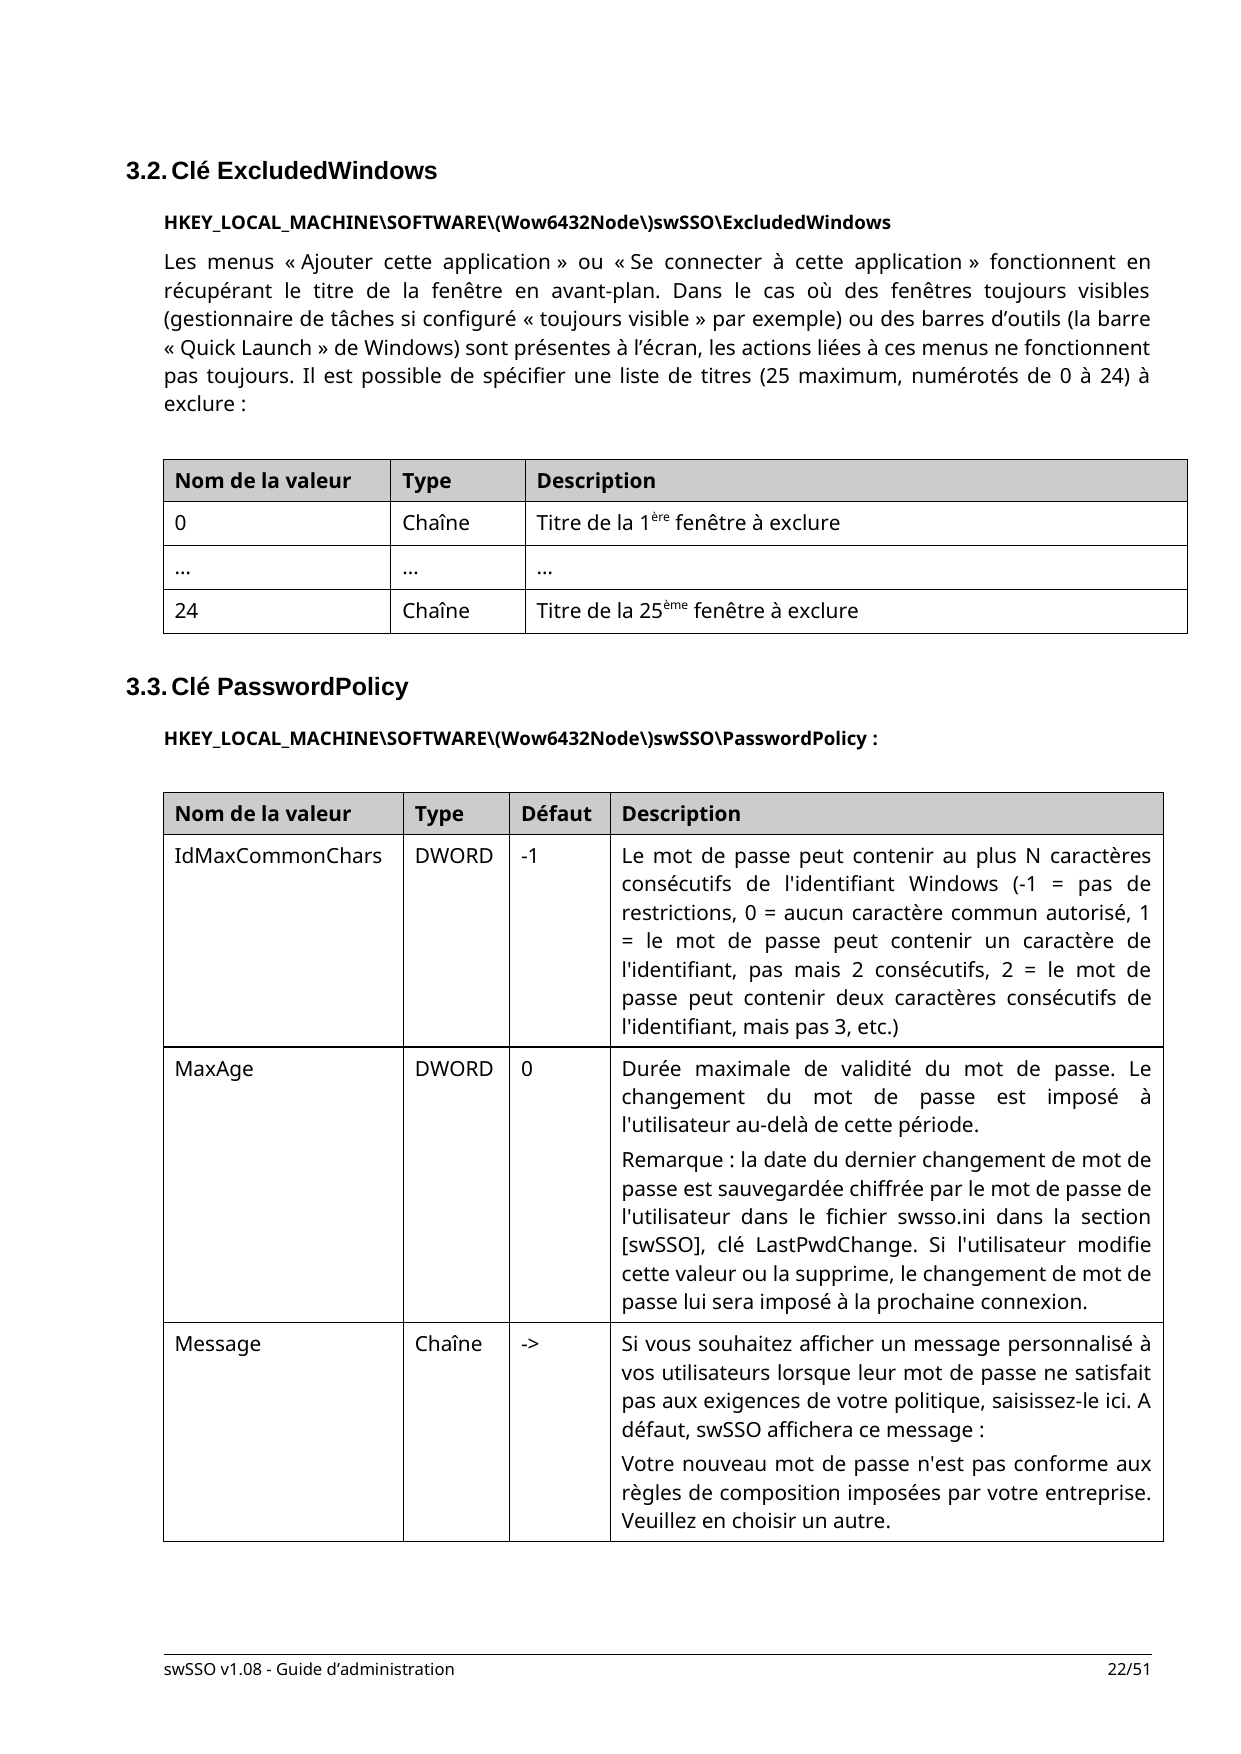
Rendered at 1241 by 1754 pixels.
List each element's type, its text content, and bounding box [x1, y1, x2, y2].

subtitle Clé PasswordPolicy [126, 672, 1152, 700]
table_cell … [526, 546, 1187, 589]
table_header Type [391, 460, 525, 501]
table_cell … [391, 546, 525, 589]
table_header Description [526, 460, 1187, 501]
table_cell Titre de la 1ère fenêtre à exclure [526, 502, 1187, 545]
table_cell 0 [164, 502, 390, 545]
table_header Description [611, 793, 1163, 834]
table_cell Chaîne [404, 1323, 509, 1541]
table_header Défaut [510, 793, 610, 834]
text Les menus « Ajouter cette application » ou « Se connecter à cette application » fonctionnent en récupérant le titre de la fenêtre en avant-plan. Dans le cas où des fenêtres toujours visibles (gestionnaire de tâches si configuré « toujours visible » par exemple) ou des barres d’outils (la barre « Quick Launch » de Windows) sont présentes à l’écran, les actions liées à ces menus ne fonctionnent pas toujours. Il est possible de spécifier une liste de titres (25 maximum, numérotés de 0 à 24) à exclure : [164, 247, 1152, 418]
table_cell Titre de la 25ème fenêtre à exclure [526, 590, 1187, 633]
table_cell 0 [510, 1048, 610, 1322]
table_header Nom de la valeur [164, 460, 390, 501]
table_cell -> [510, 1323, 610, 1541]
text HKEY_LOCAL_MACHINE\SOFTWARE\(Wow6432Node\)swSSO\PasswordPolicy : [164, 725, 1152, 751]
table_cell Durée maximale de validité du mot de passe. Le changement du mot de passe est imposé à l'utilisateur au-delà de cette période. Remarque : la date du dernier changement de mot de passe est sauvegardée chiffrée par le mot de passe de l'utilisateur dans le fichier swsso.ini dans la section [swSSO], clé LastPwdChange. Si l'utilisateur modifie cette valeur ou la supprime, le changement de mot de passe lui sera imposé à la prochaine connexion. [611, 1048, 1163, 1322]
table_cell -1 [510, 835, 610, 1046]
table_cell DWORD [404, 1048, 509, 1322]
table_cell 24 [164, 590, 390, 633]
table_cell Si vous souhaitez afficher un message personnalisé à vos utilisateurs lorsque leur mot de passe ne satisfait pas aux exigences de votre politique, saisissez-le ici. A défaut, swSSO affichera ce message : Votre nouveau mot de passe n'est pas conforme aux règles de composition imposées par votre entreprise. Veuillez en choisir un autre. [611, 1323, 1163, 1541]
text HKEY_LOCAL_MACHINE\SOFTWARE\(Wow6432Node\)swSSO\ExcludedWindows [164, 209, 1152, 235]
table_header Nom de la valeur [164, 793, 403, 834]
table_cell Chaîne [391, 590, 525, 633]
table_cell … [164, 546, 390, 589]
table_header Type [404, 793, 509, 834]
table_cell Chaîne [391, 502, 525, 545]
subtitle Clé ExcludedWindows [126, 156, 1152, 184]
table_cell Le mot de passe peut contenir au plus N caractères consécutifs de l'identifiant Windows (-1 = pas de restrictions, 0 = aucun caractère commun autorisé, 1 = le mot de passe peut contenir un caractère de l'identifiant, pas mais 2 consécutifs, 2 = le mot de passe peut contenir deux caractères consécutifs de l'identifiant, mais pas 3, etc.) [611, 835, 1163, 1046]
table_cell DWORD [404, 835, 509, 1046]
table_cell Message [164, 1323, 403, 1541]
table_cell IdMaxCommonChars [164, 835, 403, 1046]
table_cell MaxAge [164, 1048, 403, 1322]
